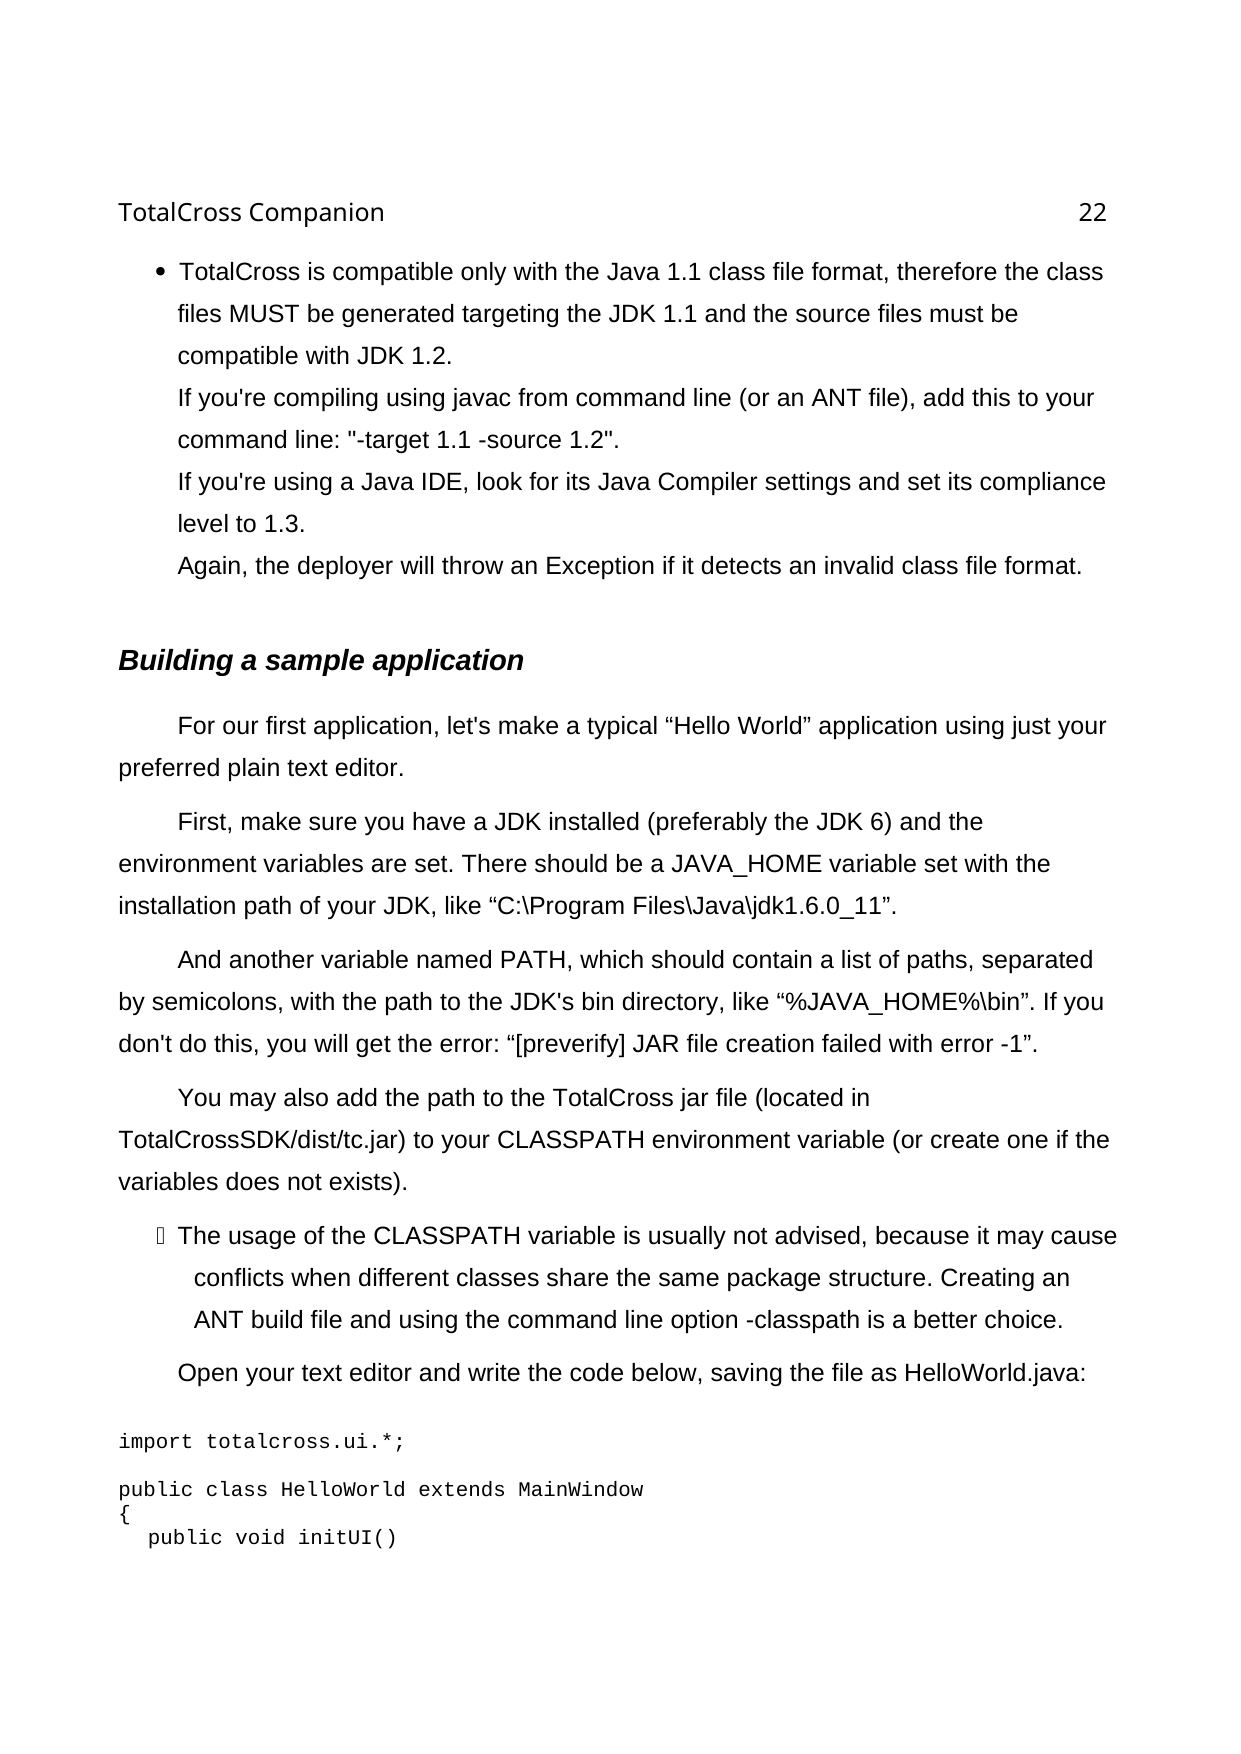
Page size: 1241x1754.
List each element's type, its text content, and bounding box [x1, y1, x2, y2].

list The usage of the CLASSPATH variable is usually not advised, because it may cause conflicts when different classes share the same package structure. Creating an ANT build file and using the command line option -classpath is a better choice. [156, 1222, 1122, 1333]
text First, make sure you have a JDK installed (preferably the JDK 6) and the environment variables are set. There should be a JAVA_HOME variable set with the installation path of your JDK, like “C:\Program Files\Java\jdk1.6.0_11”. [118, 808, 1122, 920]
text public class HelloWorld extends MainWindow [118, 1479, 1122, 1503]
text And another variable named PATH, which should contain a list of paths, separated by semicolons, with the path to the JDK's bin directory, like “%JAVA_HOME%\bin”. If you don't do this, you will get the error: “[preverify] JAR file creation failed with error -1”. [118, 946, 1122, 1058]
text import totalcross.ui.*; [118, 1407, 1122, 1455]
text { [118, 1503, 1122, 1527]
text For our first application, let's make a typical “Hello World” application using just your preferred plain text editor. [118, 712, 1122, 782]
text public void initUI() [118, 1527, 1122, 1551]
list TotalCross is compatible only with the Java 1.1 class file format, therefore the class files MUST be generated targeting the JDK 1.1 and the source files must be compatible with JDK 1.2. If you're compiling using javac from command line (or an ANT file), add this to your command line: "-target 1.1 -source 1.2". If you're using a Java IDE, look for its Java Compiler settings and set its compliance level to 1.3. Again, the deployer will throw an Exception if it detects an invalid class file format. [156, 258, 1122, 580]
text Open your text editor and write the code below, saving the file as HelloWorld.java: [118, 1359, 1122, 1387]
text You may also add the path to the TotalCross jar file (located in TotalCrossSDK/dist/tc.jar) to your CLASSPATH environment variable (or create one if the variables does not exists). [118, 1084, 1122, 1196]
subtitle Building a sample application [118, 644, 1122, 677]
